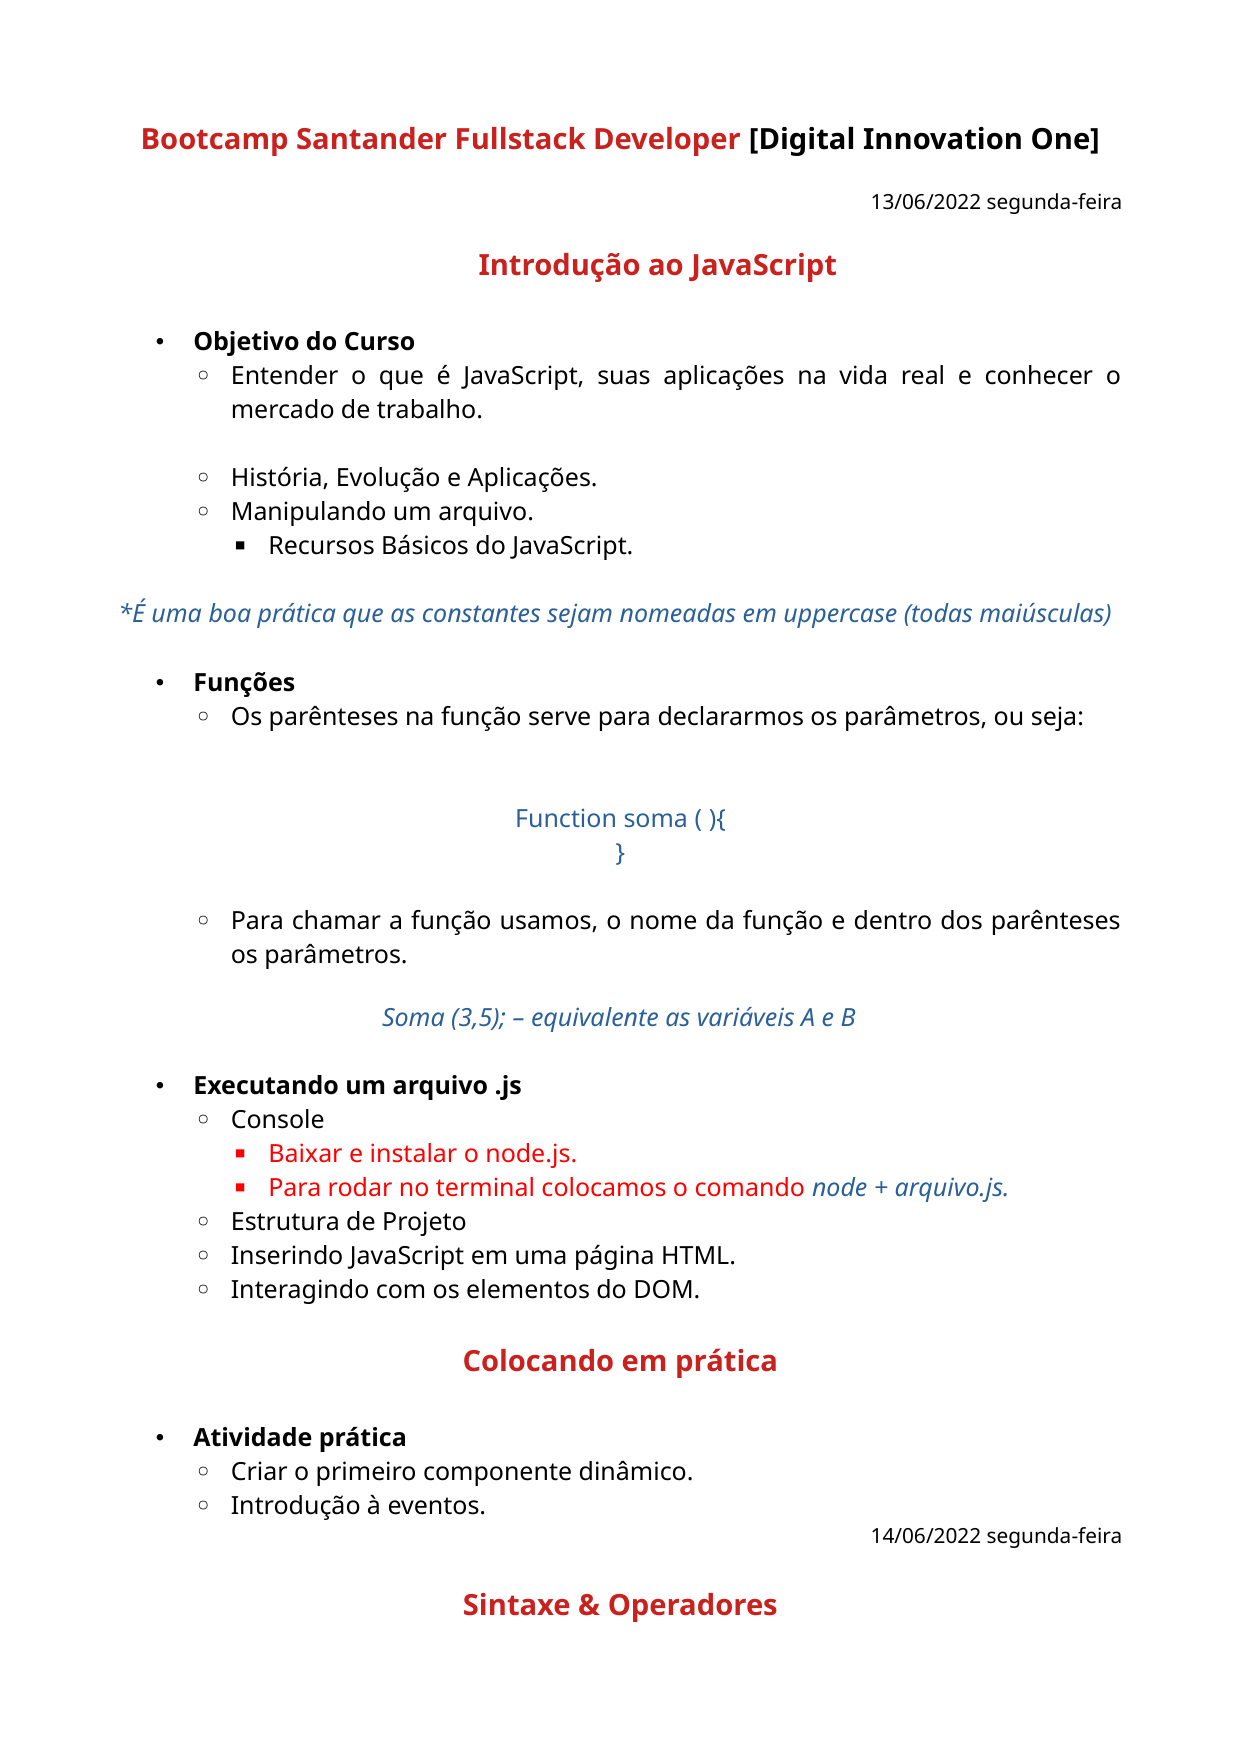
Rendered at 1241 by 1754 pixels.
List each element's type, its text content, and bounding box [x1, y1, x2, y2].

list Criar o primeiro componente dinâmico. [193, 1453, 1122, 1488]
list Para chamar a função usamos, o nome da função e dentro dos parênteses os parâmetros. [193, 903, 1122, 971]
list História, Evolução e Aplicações. [193, 460, 1122, 494]
list Entender o que é JavaScript, suas aplicações na vida real e conhecer o mercado de trabalho. [193, 358, 1122, 426]
text Sintaxe & Operadores [118, 1584, 1122, 1624]
list Interagindo com os elementos do DOM. [193, 1272, 1122, 1306]
text 13/06/2022 segunda-feira [118, 187, 1122, 216]
list Introdução ao JavaScript [156, 244, 1122, 284]
list Para rodar no terminal colocamos o comando node + arquivo.js. [231, 1170, 1122, 1204]
list Executando um arquivo .js [156, 1068, 1122, 1102]
list Atividade prática [156, 1419, 1122, 1453]
list Estrutura de Projeto [193, 1204, 1122, 1238]
list Console [193, 1102, 1122, 1136]
text 14/06/2022 segunda-feira [118, 1522, 1122, 1550]
text *É uma boa prática que as constantes sejam nomeadas em uppercase (todas maiúsculas) [118, 596, 1122, 630]
list Objetivo do Curso [156, 323, 1122, 358]
list Recursos Básicos do JavaScript. [231, 528, 1122, 562]
text Colocando em prática [118, 1340, 1122, 1380]
text } [118, 834, 1122, 868]
list Manipulando um arquivo. [193, 494, 1122, 528]
list Baixar e instalar o node.js. [231, 1136, 1122, 1170]
list Os parênteses na função serve para declararmos os parâmetros, ou seja: [193, 698, 1122, 732]
text Function soma ( ){ [118, 800, 1122, 834]
text Soma (3,5); – equivalente as variáveis A e B [118, 999, 1122, 1033]
list Inserindo JavaScript em uma página HTML. [193, 1238, 1122, 1272]
list Funções [156, 664, 1122, 698]
list Introdução à eventos. [193, 1488, 1122, 1522]
